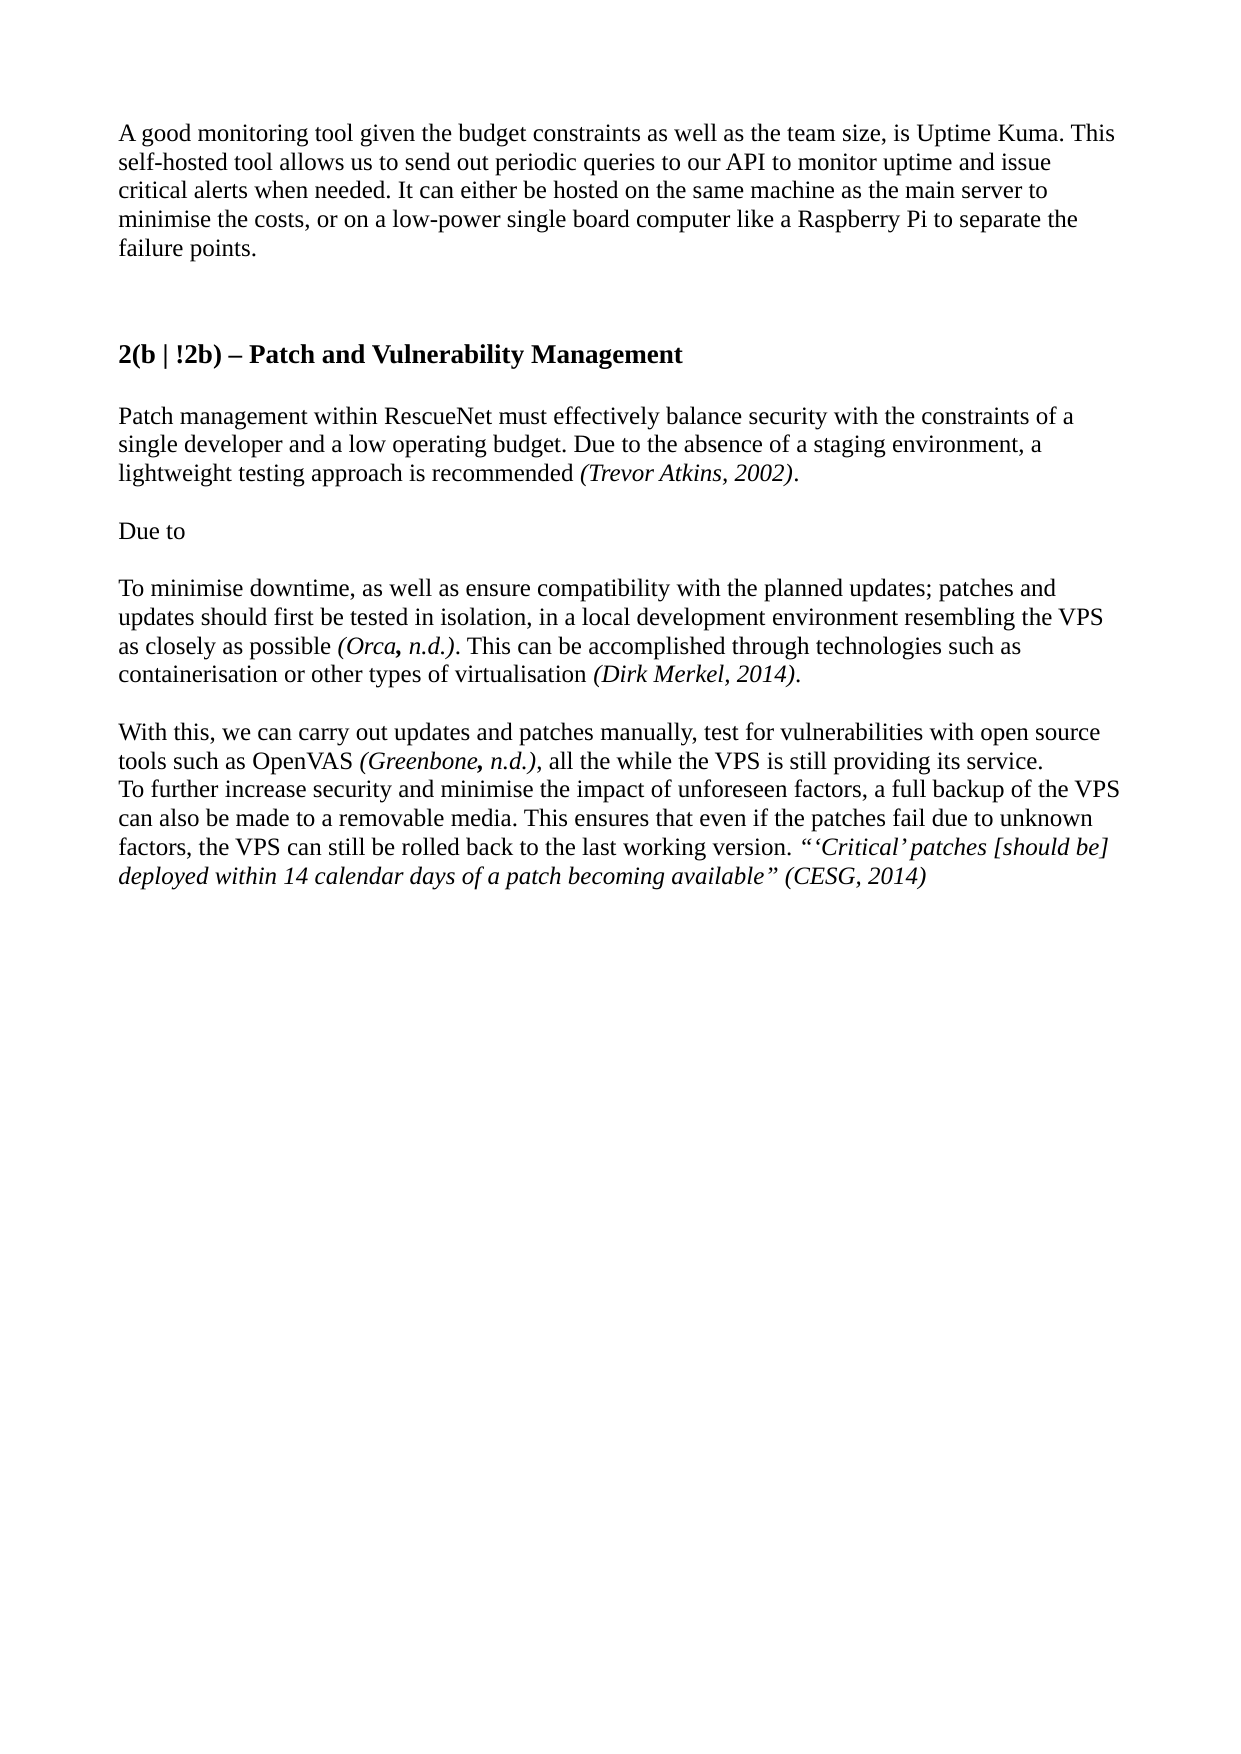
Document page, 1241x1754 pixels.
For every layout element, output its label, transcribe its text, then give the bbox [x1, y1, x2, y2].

text With this, we can carry out updates and patches manually, test for vulnerabilities with open source tools such as OpenVAS (Greenbone, n.d.), all the while the VPS is still providing its service. [118, 717, 1122, 774]
text Due to [118, 516, 1122, 544]
text To further increase security and minimise the impact of unforeseen factors, a full backup of the VPS can also be made to a removable media. This ensures that even if the patches fail due to unknown factors, the VPS can still be rolled back to the last working version. “‘Critical’ patches [should be] deployed within 14 calendar days of a patch becoming available” (CESG, 2014) [118, 774, 1122, 889]
text 2(b | !2b) – Patch and Vulnerability Management [118, 338, 1122, 370]
text Patch management within RescueNet must effectively balance security with the constraints of a single developer and a low operating budget. Due to the absence of a staging environment, a lightweight testing approach is recommended (Trevor Atkins, 2002). [118, 401, 1122, 487]
text A good monitoring tool given the budget constraints as well as the team size, is Uptime Kuma. This self-hosted tool allows us to send out periodic queries to our API to monitor uptime and issue critical alerts when needed. It can either be hosted on the same machine as the main server to minimise the costs, or on a low-power single board computer like a Raspberry Pi to separate the failure points. [118, 118, 1122, 262]
text To minimise downtime, as well as ensure compatibility with the planned updates; patches and updates should first be tested in isolation, in a local development environment resembling the VPS as closely as possible (Orca, n.d.). This can be accomplished through technologies such as containerisation or other types of virtualisation (Dirk Merkel, 2014). [118, 573, 1122, 688]
